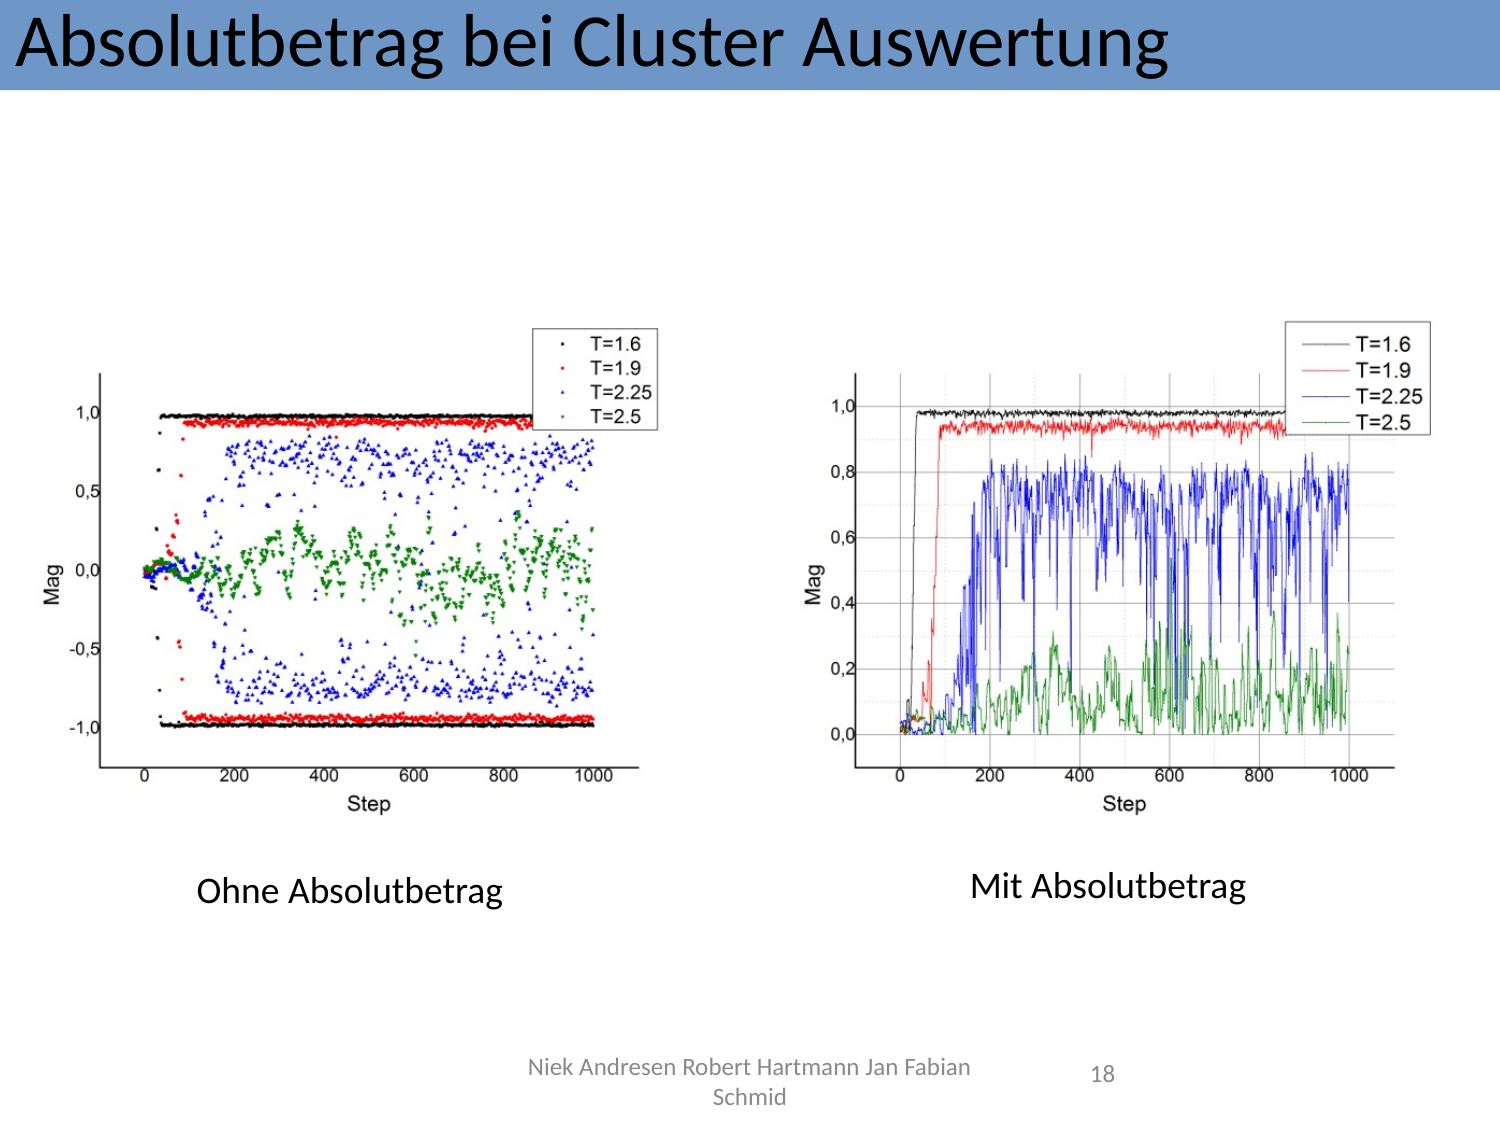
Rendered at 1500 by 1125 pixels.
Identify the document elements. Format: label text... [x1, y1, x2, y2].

picture [0, 310, 1500, 859]
text_box Absolutbetrag bei Cluster Auswertung [0, 0, 1500, 91]
text_box Ohne Absolutbetrag [181, 858, 589, 919]
text_box Mit Absolutbetrag [954, 853, 1320, 914]
text_box Niek Andresen Robert Hartmann Jan Fabian Schmid [512, 1042, 988, 1103]
text_box [1074, 1042, 1426, 1103]
